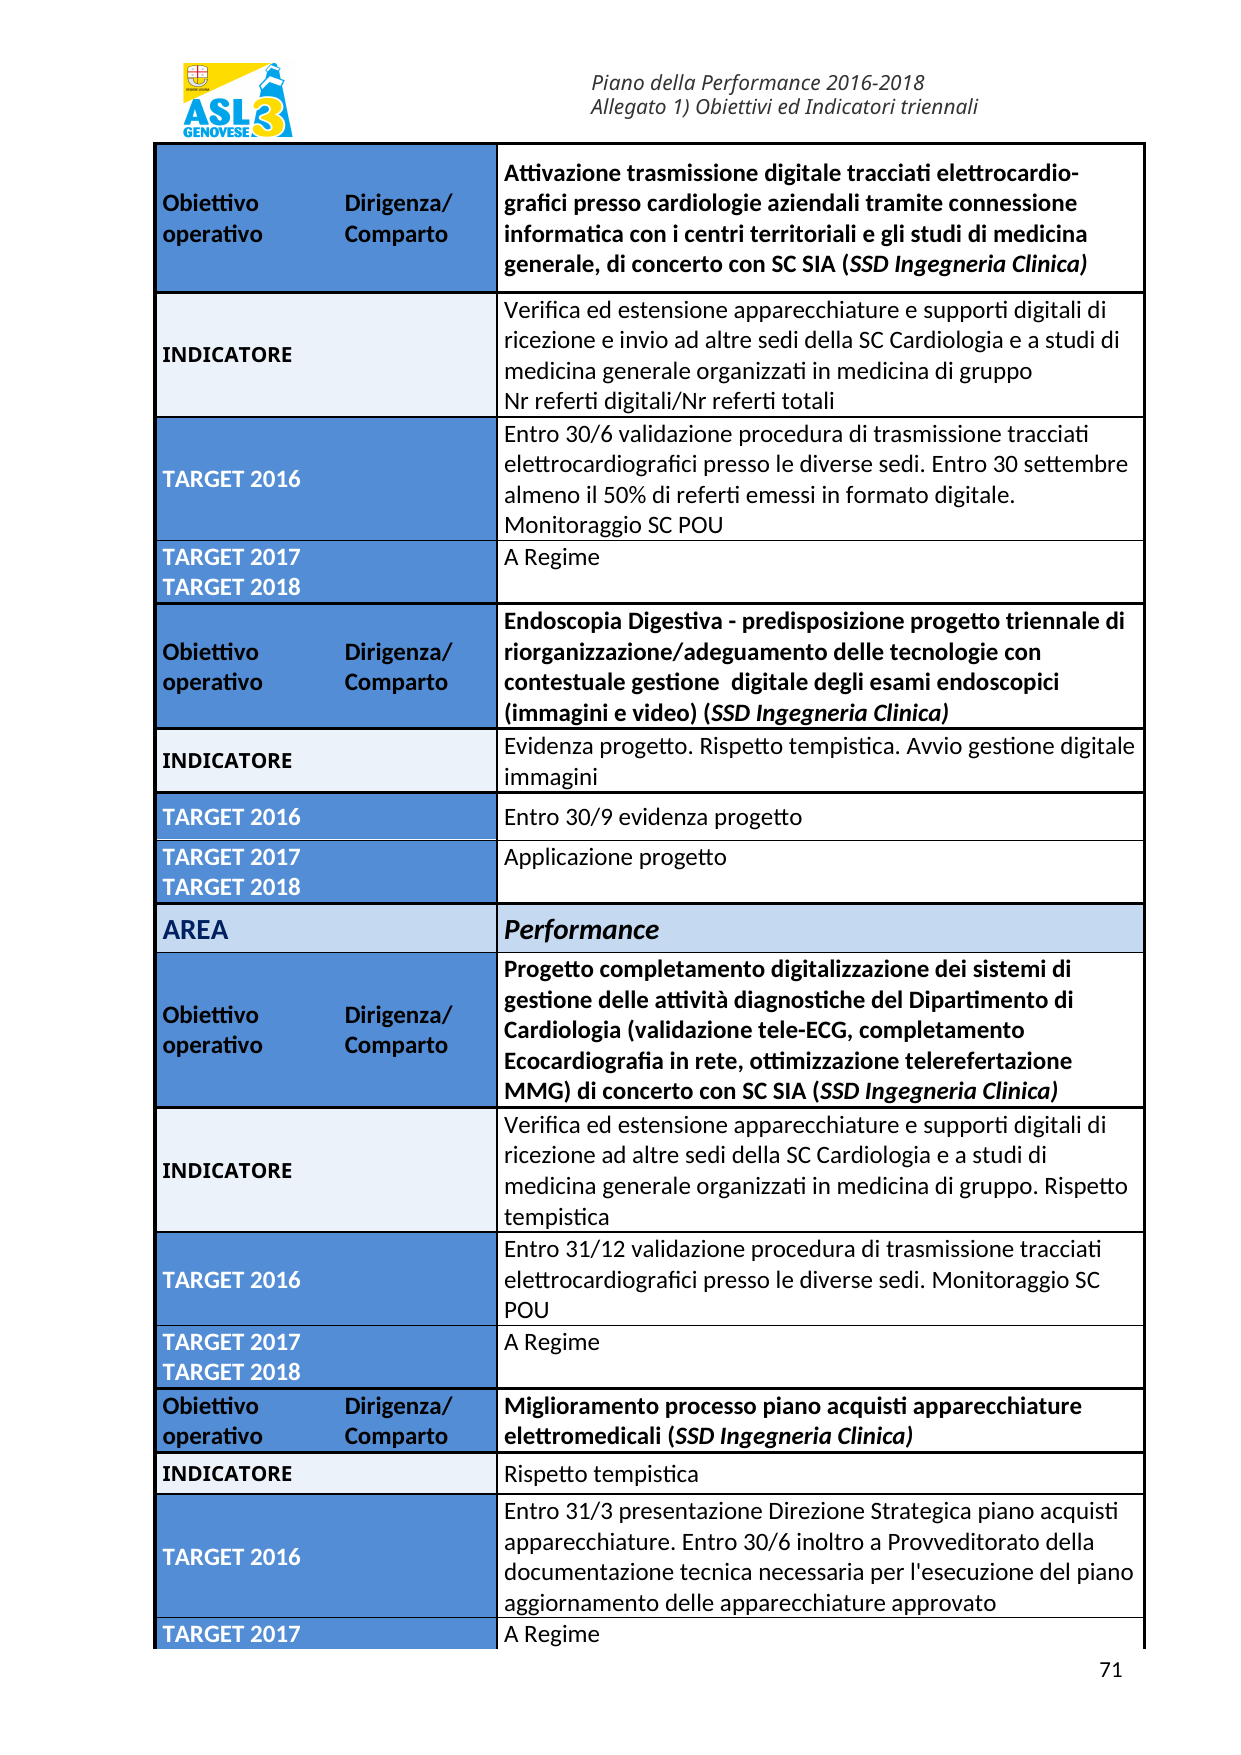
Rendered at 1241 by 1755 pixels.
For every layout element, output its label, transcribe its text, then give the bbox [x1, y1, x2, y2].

table_cell TARGET 2018 [157, 572, 337, 602]
table_cell Miglioramento processo piano acquisti apparecchiature elettromedicali (SSD Ingegneria Clinica) [498, 1390, 1143, 1451]
table_cell Dirigenza/ Comparto [337, 145, 496, 291]
table_cell A Regime [498, 1326, 1143, 1356]
table_cell Verifica ed estensione apparecchiature e supporti digitali di ricezione e invio ad altre sedi della SC Cardiologia e a studi di medicina generale organizzati in medicina di gruppo Nr referti digitali/Nr referti totali [498, 294, 1143, 416]
table_cell Obiettivo operativo [157, 605, 337, 727]
table_cell A Regime [498, 541, 1143, 572]
table_cell [337, 1233, 496, 1325]
table_cell Applicazione progetto [498, 841, 1143, 871]
table_cell [337, 1356, 496, 1387]
table_cell [337, 841, 496, 871]
table_cell INDICATORE [157, 1454, 496, 1493]
table_cell TARGET 2016 [157, 1233, 337, 1325]
table_cell INDICATORE [157, 730, 496, 791]
table_cell [498, 572, 1143, 602]
table_cell TARGET 2018 [157, 871, 337, 902]
table_cell [337, 1618, 496, 1649]
table_cell Rispetto tempistica [498, 1454, 1143, 1493]
table_cell Obiettivo operativo [157, 1390, 337, 1451]
table_cell TARGET 2017 [157, 1326, 337, 1356]
table_cell Entro 30/6 validazione procedura di trasmissione tracciati elettrocardiografici presso le diverse sedi. Entro 30 settembre almeno il 50% di referti emessi in formato digitale. Monitoraggio SC POU [498, 418, 1143, 540]
table_cell Verifica ed estensione apparecchiature e supporti digitali di ricezione ad altre sedi della SC Cardiologia e a studi di medicina generale organizzati in medicina di gruppo. Rispetto tempistica [498, 1109, 1143, 1231]
table_cell [337, 418, 496, 540]
table_cell Evidenza progetto. Rispetto tempistica. Avvio gestione digitale immagini [498, 730, 1143, 791]
table_cell AREA [157, 905, 496, 952]
table_cell Attivazione trasmissione digitale tracciati elettrocardio-grafici presso cardiologie aziendali tramite connessione informatica con i centri territoriali e gli studi di medicina generale, di concerto con SC SIA (SSD Ingegneria Clinica) [498, 145, 1143, 291]
table_cell [498, 1356, 1143, 1387]
table_cell [337, 541, 496, 572]
table_cell [337, 871, 496, 902]
table_cell [337, 1495, 496, 1617]
table_cell [337, 794, 496, 839]
table_cell INDICATORE [157, 1109, 496, 1231]
table_cell A Regime [498, 1618, 1143, 1649]
table_cell Progetto completamento digitalizzazione dei sistemi di gestione delle attività diagnostiche del Dipartimento di Cardiologia (validazione tele-ECG, completamento Ecocardiografia in rete, ottimizzazione telerefertazione MMG) di concerto con SC SIA (SSD Ingegneria Clinica) [498, 953, 1143, 1106]
table_cell Endoscopia Digestiva - predisposizione progetto triennale di riorganizzazione/adeguamento delle tecnologie con contestuale gestione digitale degli esami endoscopici (immagini e video) (SSD Ingegneria Clinica) [498, 605, 1143, 727]
table_cell Dirigenza/ Comparto [337, 953, 496, 1106]
table_cell [337, 572, 496, 602]
table_cell Dirigenza/ Comparto [337, 605, 496, 727]
table_cell Performance [498, 905, 1143, 952]
table_cell TARGET 2016 [157, 794, 337, 839]
table_cell TARGET 2017 [157, 841, 337, 871]
table_cell Entro 30/9 evidenza progetto [498, 794, 1143, 839]
table_cell TARGET 2016 [157, 418, 337, 540]
table_cell Obiettivo operativo [157, 145, 337, 291]
table_cell INDICATORE [157, 294, 496, 416]
table_cell Obiettivo operativo [157, 953, 337, 1106]
table_cell Entro 31/12 validazione procedura di trasmissione tracciati elettrocardiografici presso le diverse sedi. Monitoraggio SC POU [498, 1233, 1143, 1325]
table_cell [498, 871, 1143, 902]
table_cell TARGET 2017 [157, 1618, 337, 1649]
table_cell TARGET 2018 [157, 1356, 337, 1387]
table_cell TARGET 2017 [157, 541, 337, 572]
table_cell Entro 31/3 presentazione Direzione Strategica piano acquisti apparecchiature. Entro 30/6 inoltro a Provveditorato della documentazione tecnica necessaria per l'esecuzione del piano aggiornamento delle apparecchiature approvato [498, 1495, 1143, 1617]
table_cell Dirigenza/ Comparto [337, 1390, 496, 1451]
table_cell [337, 1326, 496, 1356]
table_cell TARGET 2016 [157, 1495, 337, 1617]
